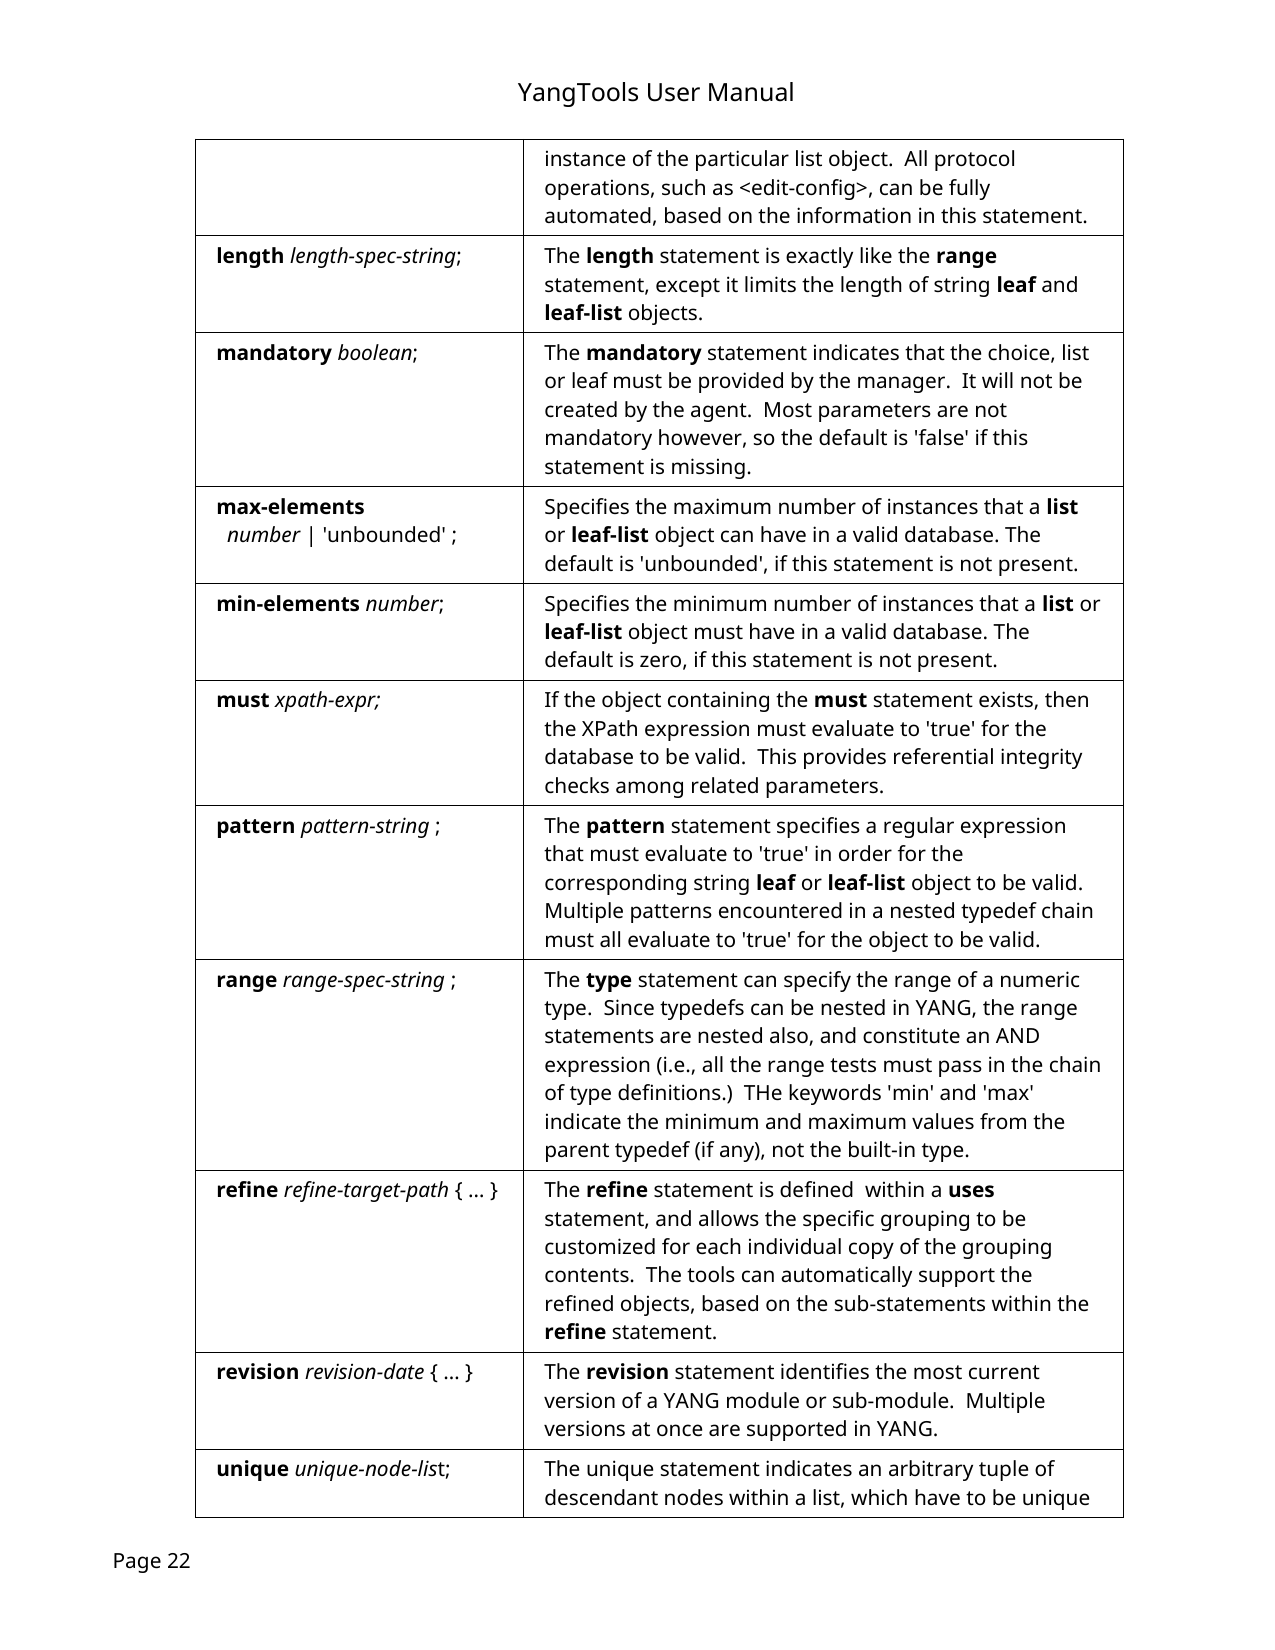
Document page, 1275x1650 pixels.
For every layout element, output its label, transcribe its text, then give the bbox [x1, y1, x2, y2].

table_cell The unique statement indicates an arbitrary tuple of descendant nodes within a list, which have to be unique [524, 1450, 1123, 1517]
table_cell min-elements number; [196, 584, 523, 680]
table_cell unique unique-node-list; [196, 1450, 523, 1517]
table_cell length length-spec-string; [196, 236, 523, 332]
table_cell Specifies the maximum number of instances that a list or leaf-list object can have in a valid database. The default is 'unbounded', if this statement is not present. [524, 487, 1123, 583]
table_cell pattern pattern-string ; [196, 806, 523, 959]
table_cell The mandatory statement indicates that the choice, list or leaf must be provided by the manager. It will not be created by the agent. Most parameters are not mandatory however, so the default is 'false' if this statement is missing. [524, 333, 1123, 486]
table_cell max-elements number | 'unbounded' ; [196, 487, 523, 583]
table_cell [196, 140, 523, 235]
table_cell refine refine-target-path { … } [196, 1171, 523, 1352]
table_cell Specifies the minimum number of instances that a list or leaf-list object must have in a valid database. The default is zero, if this statement is not present. [524, 584, 1123, 680]
table_cell The length statement is exactly like the range statement, except it limits the length of string leaf and leaf-list objects. [524, 236, 1123, 332]
table_cell revision revision-date { … } [196, 1353, 523, 1448]
table_cell instance of the particular list object. All protocol operations, such as <edit-config>, can be fully automated, based on the information in this statement. [524, 140, 1123, 235]
table_cell The revision statement identifies the most current version of a YANG module or sub-module. Multiple versions at once are supported in YANG. [524, 1353, 1123, 1448]
table_cell The refine statement is defined within a uses statement, and allows the specific grouping to be customized for each individual copy of the grouping contents. The tools can automatically support the refined objects, based on the sub-statements within the refine statement. [524, 1171, 1123, 1352]
table_cell mandatory boolean; [196, 333, 523, 486]
table_cell If the object containing the must statement exists, then the XPath expression must evaluate to 'true' for the database to be valid. This provides referential integrity checks among related parameters. [524, 681, 1123, 805]
table_cell The type statement can specify the range of a numeric type. Since typedefs can be nested in YANG, the range statements are nested also, and constitute an AND expression (i.e., all the range tests must pass in the chain of type definitions.) THe keywords 'min' and 'max' indicate the minimum and maximum values from the parent typedef (if any), not the built-in type. [524, 960, 1123, 1169]
table_cell range range-spec-string ; [196, 960, 523, 1169]
table_cell The pattern statement specifies a regular expression that must evaluate to 'true' in order for the corresponding string leaf or leaf-list object to be valid. Multiple patterns encountered in a nested typedef chain must all evaluate to 'true' for the object to be valid. [524, 806, 1123, 959]
table_cell must xpath-expr; [196, 681, 523, 805]
